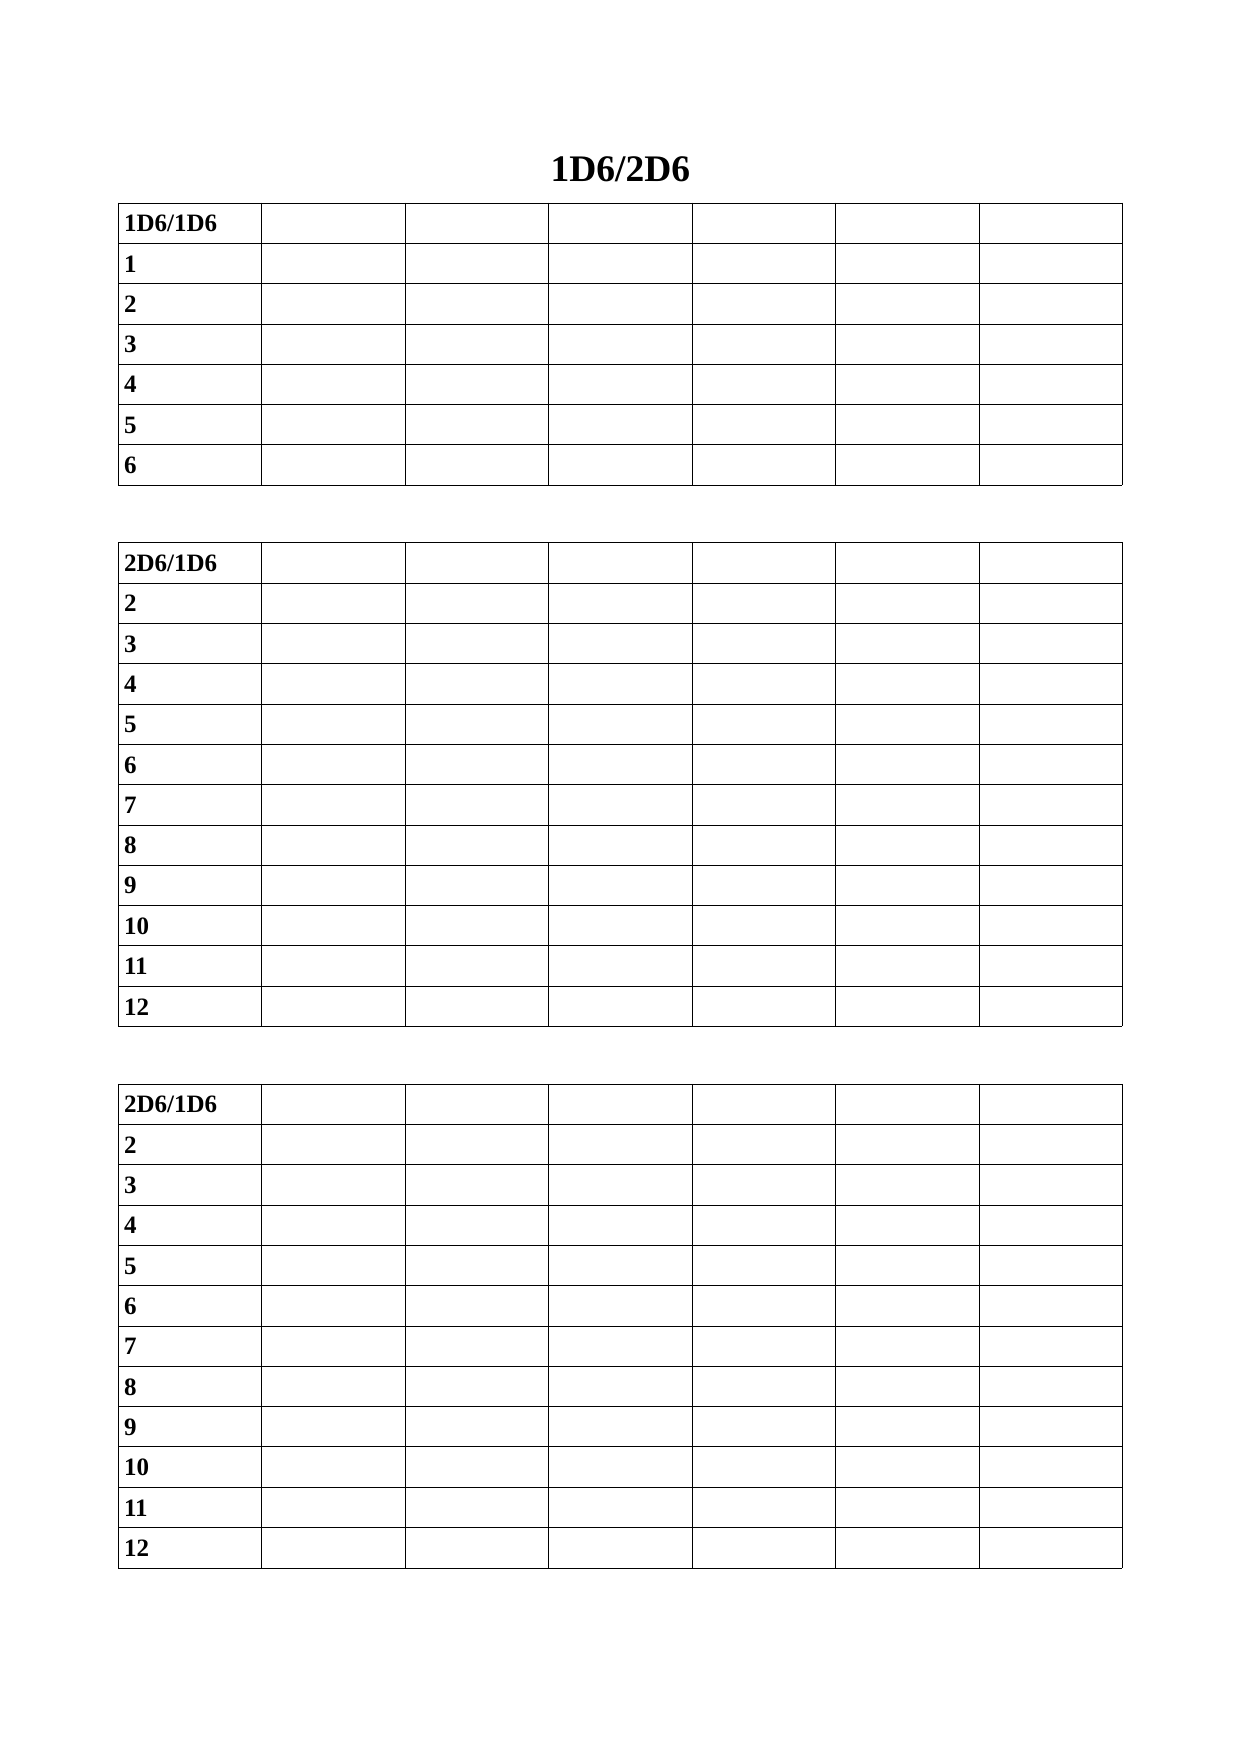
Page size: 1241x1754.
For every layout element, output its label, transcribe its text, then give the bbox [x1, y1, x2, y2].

table_cell [693, 1165, 835, 1204]
table_cell [836, 987, 979, 1026]
table_cell [836, 1165, 979, 1204]
table_cell [836, 946, 979, 986]
table_cell [406, 785, 548, 824]
table_cell 4 [119, 664, 261, 703]
table_cell [836, 1286, 979, 1326]
table_cell [693, 664, 835, 703]
table_cell 5 [119, 705, 261, 744]
table_cell [693, 946, 835, 986]
table_cell [549, 1206, 692, 1245]
table_cell [693, 445, 835, 485]
table_cell [406, 1367, 548, 1406]
table_cell [836, 624, 979, 663]
table_cell [406, 1528, 548, 1567]
table_cell [549, 1367, 692, 1406]
table_cell [262, 325, 405, 364]
table_cell [693, 1246, 835, 1285]
table_cell [836, 745, 979, 784]
table_cell 3 [119, 1165, 261, 1204]
table_cell [693, 1528, 835, 1567]
table_cell [980, 624, 1122, 663]
table_cell [549, 745, 692, 784]
table_cell [836, 405, 979, 444]
table_header 2D6/1D6 [119, 1085, 261, 1124]
table_cell [836, 284, 979, 323]
table_cell [980, 1246, 1122, 1285]
table_cell [406, 664, 548, 703]
table_cell [406, 1165, 548, 1204]
table_cell [406, 1447, 548, 1487]
table_cell 9 [119, 866, 261, 905]
table_header [406, 204, 548, 243]
table_cell [406, 624, 548, 663]
table_cell [836, 244, 979, 283]
table_cell [836, 584, 979, 623]
table_cell [980, 1528, 1122, 1567]
table_cell [262, 1488, 405, 1527]
table_cell [836, 1367, 979, 1406]
table_cell [262, 1286, 405, 1326]
table_cell [693, 405, 835, 444]
table_cell 5 [119, 405, 261, 444]
table_cell [693, 1488, 835, 1527]
table_cell [980, 445, 1122, 485]
table_cell [836, 906, 979, 945]
table_header [693, 1085, 835, 1124]
table_cell [693, 624, 835, 663]
table_cell [693, 987, 835, 1026]
table_cell [406, 1125, 548, 1164]
table_cell [980, 1327, 1122, 1366]
table_cell [836, 1327, 979, 1366]
table_header [406, 1085, 548, 1124]
table_cell [549, 1246, 692, 1285]
table_cell [980, 1206, 1122, 1245]
table_cell 6 [119, 445, 261, 485]
table_cell [693, 1447, 835, 1487]
table_cell [980, 906, 1122, 945]
table_cell [549, 705, 692, 744]
table_cell 8 [119, 1367, 261, 1406]
table_cell [980, 584, 1122, 623]
table_cell [980, 1447, 1122, 1487]
table_cell [406, 584, 548, 623]
table_cell [693, 866, 835, 905]
table_cell 10 [119, 906, 261, 945]
table_header [980, 204, 1122, 243]
table_cell [836, 1206, 979, 1245]
table_header 2D6/1D6 [119, 543, 261, 583]
table_header [836, 204, 979, 243]
table_cell [549, 1447, 692, 1487]
table_cell 2 [119, 284, 261, 323]
table_cell [549, 785, 692, 824]
table_cell [549, 664, 692, 703]
table_cell [836, 1488, 979, 1527]
table_cell [836, 785, 979, 824]
table_cell [549, 1407, 692, 1446]
table_header [549, 1085, 692, 1124]
table_cell [549, 1286, 692, 1326]
table_cell [693, 705, 835, 744]
table_cell [406, 705, 548, 744]
table_header [836, 1085, 979, 1124]
table_cell [549, 1528, 692, 1567]
table_cell [406, 987, 548, 1026]
table_cell [549, 1165, 692, 1204]
table_cell [693, 745, 835, 784]
table_cell [262, 1367, 405, 1406]
table_cell 1 [119, 244, 261, 283]
table_cell [262, 1165, 405, 1204]
table_cell [549, 445, 692, 485]
table_cell [406, 826, 548, 865]
table_cell [549, 866, 692, 905]
table_cell 5 [119, 1246, 261, 1285]
table_cell [693, 785, 835, 824]
table_cell [693, 1286, 835, 1326]
table_cell [693, 826, 835, 865]
table_cell 11 [119, 1488, 261, 1527]
table_cell [262, 1528, 405, 1567]
table_cell [693, 1407, 835, 1446]
table_cell [549, 325, 692, 364]
table_cell [693, 1125, 835, 1164]
table_header [693, 543, 835, 583]
table_cell [980, 1165, 1122, 1204]
table_cell [693, 325, 835, 364]
table_cell [693, 284, 835, 323]
table_cell [980, 785, 1122, 824]
table_cell [980, 946, 1122, 986]
table_cell [836, 1447, 979, 1487]
table_cell [836, 1125, 979, 1164]
table_cell [262, 584, 405, 623]
table_cell [262, 1246, 405, 1285]
table_cell 4 [119, 1206, 261, 1245]
table_cell [980, 1488, 1122, 1527]
table_cell [262, 244, 405, 283]
table_cell [406, 1206, 548, 1245]
table_cell 8 [119, 826, 261, 865]
table_cell 12 [119, 987, 261, 1026]
table_header [406, 543, 548, 583]
table_cell [549, 584, 692, 623]
table_header [262, 543, 405, 583]
table_cell [836, 365, 979, 404]
table_cell [836, 866, 979, 905]
table_cell 7 [119, 1327, 261, 1366]
table_cell [262, 785, 405, 824]
table_cell [406, 1286, 548, 1326]
table_cell [262, 1447, 405, 1487]
table_cell [406, 365, 548, 404]
table_cell [836, 1528, 979, 1567]
table_cell [406, 284, 548, 323]
table_cell [549, 624, 692, 663]
table_cell [549, 987, 692, 1026]
table_header [549, 204, 692, 243]
table_cell [836, 325, 979, 364]
table_cell [549, 1488, 692, 1527]
table_header [262, 1085, 405, 1124]
table_cell [262, 987, 405, 1026]
table_cell [693, 1327, 835, 1366]
table_cell [262, 826, 405, 865]
table_cell [262, 1327, 405, 1366]
table_cell [980, 987, 1122, 1026]
table_cell [693, 906, 835, 945]
table_cell [836, 445, 979, 485]
table_header 1D6/1D6 [119, 204, 261, 243]
table_cell [549, 1327, 692, 1366]
table_cell 11 [119, 946, 261, 986]
table_header [980, 543, 1122, 583]
table_cell [406, 906, 548, 945]
table_cell [262, 664, 405, 703]
table_cell [693, 365, 835, 404]
table_cell [549, 906, 692, 945]
table_cell [262, 284, 405, 323]
table_cell [693, 1206, 835, 1245]
text 1D6/2D6 [118, 147, 1122, 190]
table_cell [406, 1407, 548, 1446]
table_cell [980, 664, 1122, 703]
table_cell [980, 866, 1122, 905]
table_cell 2 [119, 584, 261, 623]
table_cell [406, 745, 548, 784]
table_cell 3 [119, 325, 261, 364]
table_cell [980, 1407, 1122, 1446]
table_cell [980, 745, 1122, 784]
table_cell [406, 1488, 548, 1527]
table_cell [836, 664, 979, 703]
table_cell [262, 1407, 405, 1446]
table_cell [980, 325, 1122, 364]
table_cell [406, 325, 548, 364]
table_cell [836, 1246, 979, 1285]
table_cell [549, 946, 692, 986]
table_cell [693, 244, 835, 283]
table_cell [549, 365, 692, 404]
table_header [980, 1085, 1122, 1124]
table_header [262, 204, 405, 243]
table_cell [262, 405, 405, 444]
table_cell [980, 244, 1122, 283]
table_cell [980, 1367, 1122, 1406]
table_cell [836, 826, 979, 865]
table_cell [406, 244, 548, 283]
table_header [549, 543, 692, 583]
table_cell [262, 365, 405, 404]
table_cell [980, 1286, 1122, 1326]
table_cell 6 [119, 745, 261, 784]
table_cell [980, 405, 1122, 444]
table_cell [406, 946, 548, 986]
table_cell [262, 445, 405, 485]
table_cell [549, 405, 692, 444]
table_cell [262, 624, 405, 663]
table_cell [406, 445, 548, 485]
table_cell 12 [119, 1528, 261, 1567]
table_cell 2 [119, 1125, 261, 1164]
table_cell [836, 1407, 979, 1446]
table_cell [406, 1246, 548, 1285]
table_cell 6 [119, 1286, 261, 1326]
table_cell [549, 244, 692, 283]
table_header [693, 204, 835, 243]
table_cell [549, 826, 692, 865]
table_cell [693, 584, 835, 623]
table_cell [262, 906, 405, 945]
table_cell [262, 1125, 405, 1164]
table_cell [406, 1327, 548, 1366]
table_header [836, 543, 979, 583]
table_cell [262, 866, 405, 905]
table_cell [262, 745, 405, 784]
table_cell [549, 1125, 692, 1164]
table_cell [406, 866, 548, 905]
table_cell [980, 365, 1122, 404]
table_cell 7 [119, 785, 261, 824]
table_cell [262, 946, 405, 986]
table_cell 9 [119, 1407, 261, 1446]
table_cell [980, 826, 1122, 865]
table_cell [980, 1125, 1122, 1164]
table_cell [549, 284, 692, 323]
table_cell 10 [119, 1447, 261, 1487]
table_cell [693, 1367, 835, 1406]
table_cell [980, 284, 1122, 323]
table_cell [262, 705, 405, 744]
table_cell 3 [119, 624, 261, 663]
table_cell 4 [119, 365, 261, 404]
table_cell [262, 1206, 405, 1245]
table_cell [980, 705, 1122, 744]
table_cell [836, 705, 979, 744]
table_cell [406, 405, 548, 444]
